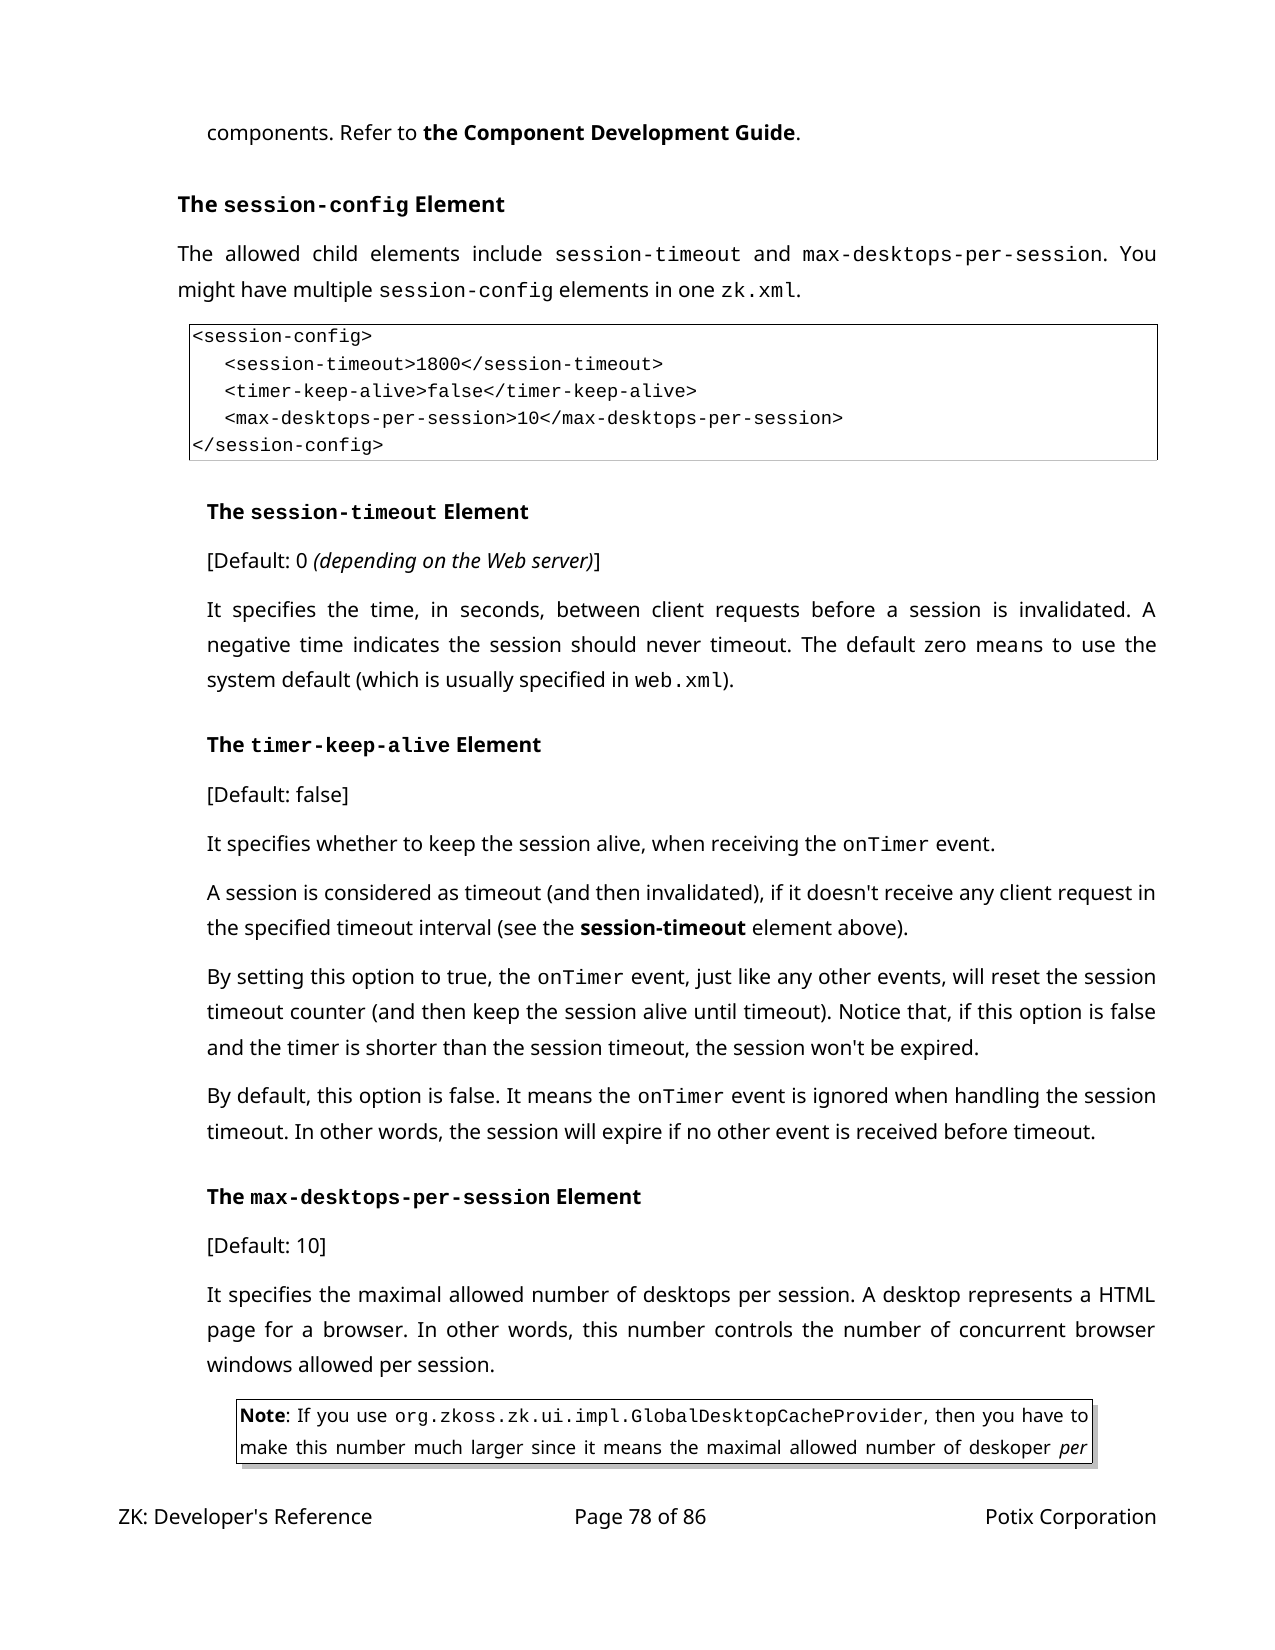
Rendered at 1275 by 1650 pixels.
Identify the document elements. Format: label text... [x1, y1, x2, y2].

subtitle The max-desktops-per-session Element [207, 1182, 1157, 1210]
text components. Refer to the Component Development Guide. [207, 118, 1157, 146]
subtitle The timer-keep-alive Element [207, 731, 1157, 759]
text </session-config> [190, 433, 1157, 460]
subtitle The session-config Element [177, 189, 1157, 219]
text It specifies the time, in seconds, between client requests before a session is invalidated. A negative time indicates the session should never timeout. The default zero means to use the system default (which is usually specified in web.xml). [207, 595, 1157, 694]
text <max-desktops-per-session>10</max-desktops-per-session> [190, 406, 1157, 430]
text A session is considered as timeout (and then invalidated), if it doesn't receive any client request in the specified timeout interval (see the session-timeout element above). [207, 878, 1157, 941]
text The allowed child elements include session-timeout and max-desktops-per-session. You might have multiple session-config elements in one zk.xml. [177, 239, 1157, 304]
text <session-timeout>1800</session-timeout> [190, 351, 1157, 376]
text [Default: 0 (depending on the Web server)] [207, 546, 1157, 574]
text <timer-keep-alive>false</timer-keep-alive> [190, 379, 1157, 403]
text It specifies the maximal allowed number of desktops per session. A desktop represents a HTML page for a browser. In other words, this number controls the number of concurrent browser windows allowed per session. [207, 1280, 1157, 1378]
text By setting this option to true, the onTimer event, just like any other events, will reset the session timeout counter (and then keep the session alive until timeout). Notice that, if this option is false and the timer is shorter than the session timeout, the session won't be expired. [207, 962, 1157, 1061]
text <session-config> [190, 325, 1157, 348]
text [Default: 10] [207, 1231, 1157, 1259]
text [Default: false] [207, 780, 1157, 808]
subtitle The session-timeout Element [207, 497, 1157, 526]
text It specifies whether to keep the session alive, when receiving the onTimer event. [207, 829, 1157, 857]
text Note: If you use org.zkoss.zk.ui.impl.GlobalDesktopCacheProvider, then you have to make this number much larger since it means the maximal allowed number of deskoper per [237, 1400, 1092, 1463]
text By default, this option is false. It means the onTimer event is ignored when handling the session timeout. In other words, the session will expire if no other event is received before timeout. [207, 1081, 1157, 1145]
